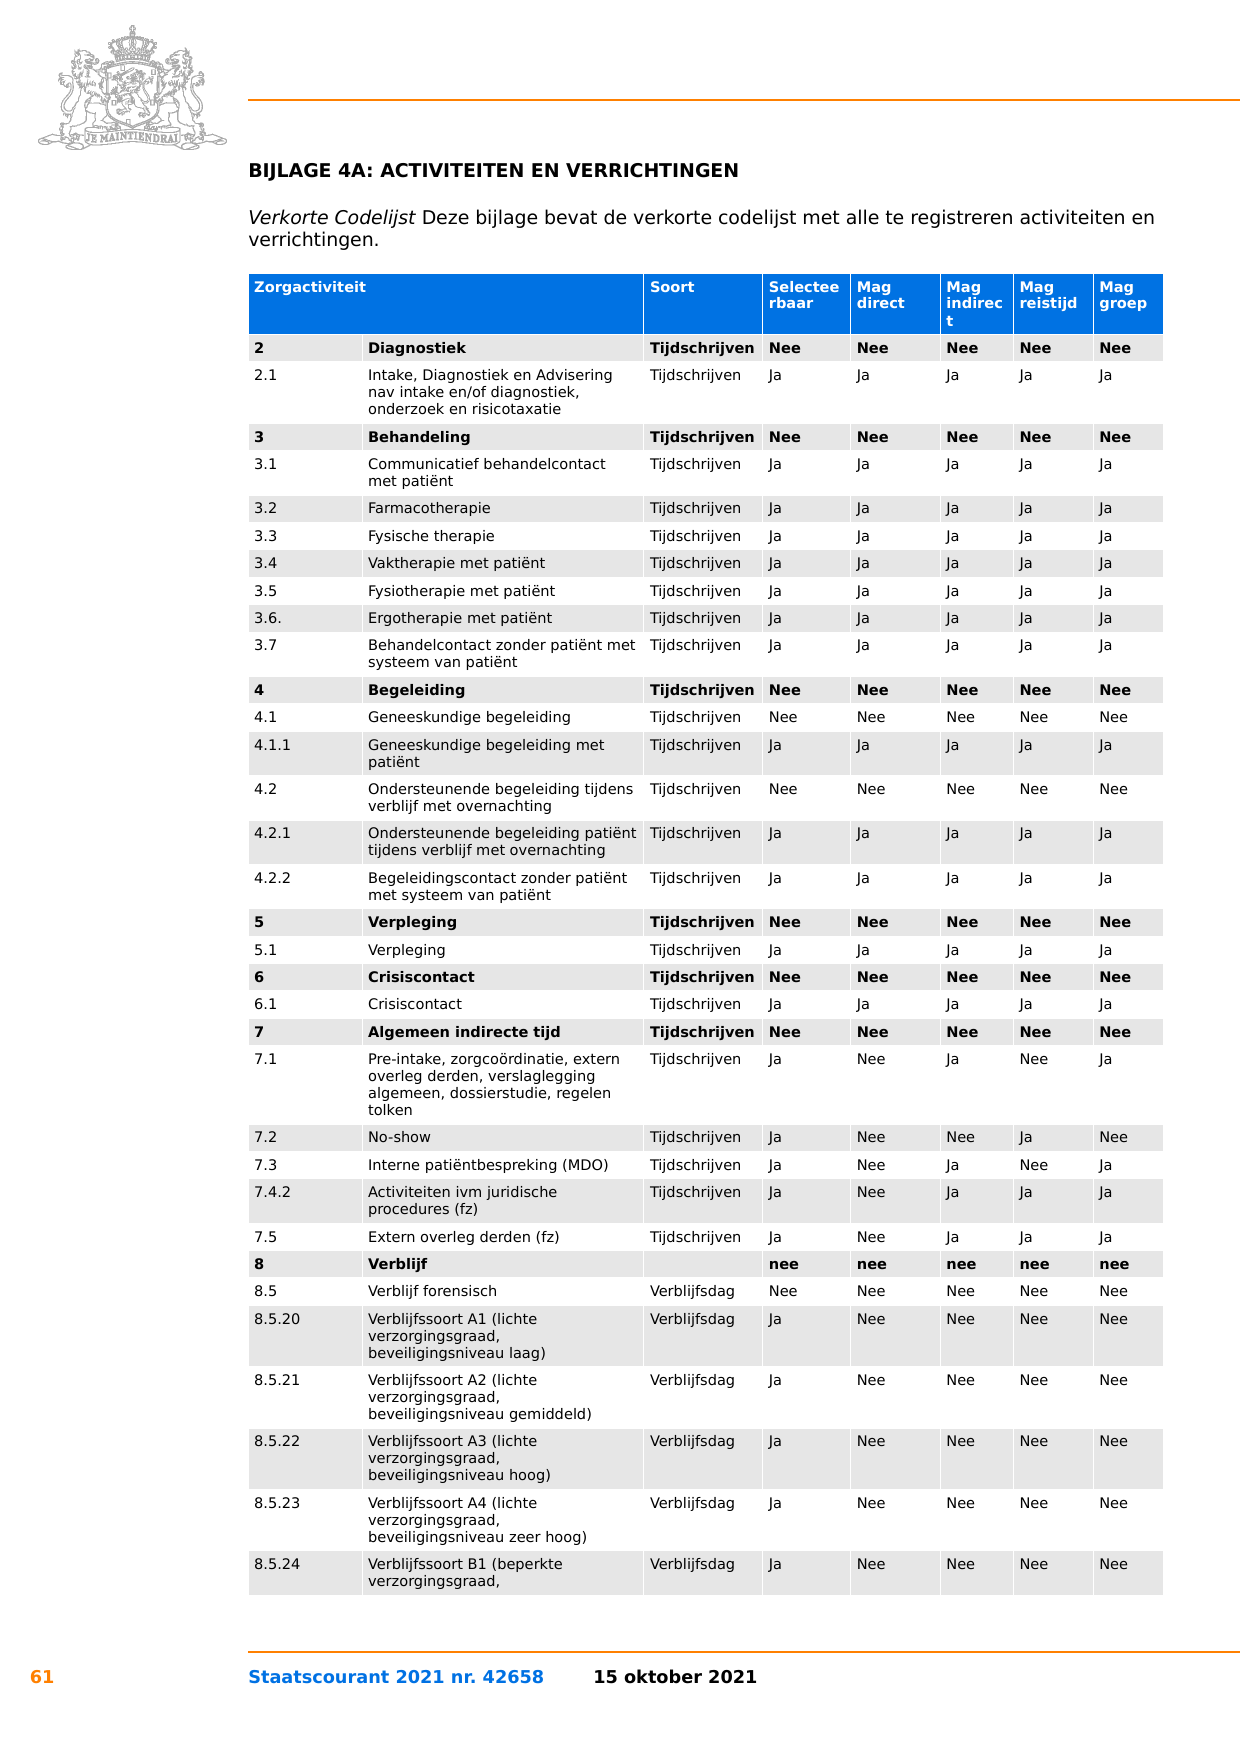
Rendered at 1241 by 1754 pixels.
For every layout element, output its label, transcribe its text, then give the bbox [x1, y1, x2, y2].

table_cell Tijdschrijven [644, 1152, 762, 1178]
table_cell Ja [1014, 496, 1093, 522]
table_cell Verblijfssoort A3 (lichte verzorgingsgraad, beveiligingsniveau hoog) [363, 1429, 643, 1489]
table_cell Nee [941, 1490, 1013, 1550]
table_cell Ja [763, 578, 850, 604]
table_cell Nee [851, 1152, 940, 1178]
table_cell Ja [763, 732, 850, 775]
table_cell Ja [1094, 451, 1163, 494]
table_cell Nee [763, 1279, 850, 1305]
table_cell Begeleiding [363, 677, 643, 703]
table_cell Nee [851, 1306, 940, 1366]
table_cell Nee [763, 1019, 850, 1045]
table_cell Ja [1094, 363, 1163, 423]
table_cell Nee [1014, 1490, 1093, 1550]
table_cell 6.1 [249, 991, 362, 1018]
table_cell Ja [941, 732, 1013, 775]
table_cell 8.5.23 [249, 1490, 362, 1550]
table_cell Ja [1094, 937, 1163, 963]
table_cell Ja [763, 633, 850, 676]
table_cell nee [1094, 1251, 1163, 1277]
table_cell Ja [763, 1224, 850, 1250]
table_cell Ja [851, 523, 940, 549]
table_cell 3.6. [249, 605, 362, 632]
table_cell Tijdschrijven [644, 451, 762, 494]
table_cell Ja [1094, 821, 1163, 864]
table_cell Ja [1014, 821, 1093, 864]
table_cell Verblijfsdag [644, 1551, 762, 1595]
table_cell Ja [1094, 578, 1163, 604]
table_cell Ja [1094, 633, 1163, 676]
table_cell Nee [1014, 1551, 1093, 1595]
table_cell Ja [941, 451, 1013, 494]
table_cell Ja [851, 633, 940, 676]
table_cell Nee [1094, 1367, 1163, 1428]
table_cell Nee [851, 1179, 940, 1223]
table_cell Nee [851, 424, 940, 450]
table_cell 5 [249, 909, 362, 936]
table_cell Nee [1094, 1429, 1163, 1489]
table_cell Nee [851, 1019, 940, 1045]
table_cell Pre-intake, zorgcoördinatie, extern overleg derden, verslaglegging algemeen, dossierstudie, regelen tolken [363, 1046, 643, 1123]
table_cell Ergotherapie met patiënt [363, 605, 643, 632]
table_cell Nee [851, 909, 940, 936]
table_cell Nee [1014, 1367, 1093, 1428]
table_cell Nee [941, 776, 1013, 819]
table_cell Ja [763, 1490, 850, 1550]
table_cell Ja [941, 523, 1013, 549]
table_cell 3.4 [249, 550, 362, 577]
table_cell Ja [763, 1306, 850, 1366]
table_cell Interne patiëntbespreking (MDO) [363, 1152, 643, 1178]
table_cell Nee [851, 1224, 940, 1250]
table_cell Ja [1094, 732, 1163, 775]
table_cell 6 [249, 964, 362, 990]
table_cell Nee [763, 424, 850, 450]
table_cell Ja [941, 496, 1013, 522]
table_cell Ja [1014, 605, 1093, 632]
table_cell 8.5.24 [249, 1551, 362, 1595]
table_cell Ja [851, 821, 940, 864]
table_cell Algemeen indirecte tijd [363, 1019, 643, 1045]
table_cell Ja [1094, 523, 1163, 549]
table_header Mag groep [1094, 274, 1163, 334]
table_cell nee [763, 1251, 850, 1277]
table_cell Diagnostiek [363, 335, 643, 361]
table_cell Ja [1094, 1224, 1163, 1250]
table_cell Nee [1014, 677, 1093, 703]
table_cell 7.3 [249, 1152, 362, 1178]
table_cell Ja [851, 496, 940, 522]
table_cell Nee [851, 1367, 940, 1428]
table_cell Ja [941, 1224, 1013, 1250]
table_cell Tijdschrijven [644, 633, 762, 676]
table_cell Tijdschrijven [644, 732, 762, 775]
table_cell Crisiscontact [363, 991, 643, 1018]
table_cell Ja [763, 451, 850, 494]
table_cell Ja [941, 578, 1013, 604]
table_cell Ja [763, 550, 850, 577]
table_cell Ja [851, 991, 940, 1018]
table_cell Ja [1094, 496, 1163, 522]
table_cell Nee [941, 909, 1013, 936]
table_cell No-show [363, 1125, 643, 1151]
table_header Mag indirect [941, 274, 1013, 334]
table_cell 3.3 [249, 523, 362, 549]
table_cell 4.1.1 [249, 732, 362, 775]
table_cell Nee [1014, 776, 1093, 819]
table_cell 8 [249, 1251, 362, 1277]
table_cell Nee [851, 1125, 940, 1151]
table_cell Ja [851, 605, 940, 632]
table_cell Nee [941, 704, 1013, 731]
table_cell Verpleging [363, 909, 643, 936]
table_cell Ja [763, 523, 850, 549]
table_cell Communicatief behandelcontact met patiënt [363, 451, 643, 494]
table_cell 4 [249, 677, 362, 703]
table_cell Ja [1014, 550, 1093, 577]
table_cell Verblijfsdag [644, 1429, 762, 1489]
table_cell Ja [941, 1152, 1013, 1178]
table_cell Ja [1094, 865, 1163, 908]
table_cell Ondersteunende begeleiding patiënt tijdens verblijf met overnachting [363, 821, 643, 864]
table_cell Ja [1094, 605, 1163, 632]
table_cell Ja [1014, 578, 1093, 604]
table_cell Ja [1094, 1046, 1163, 1123]
table_cell Nee [1094, 1279, 1163, 1305]
table_cell Ja [1094, 1152, 1163, 1178]
table_cell Ja [1094, 550, 1163, 577]
table_cell Ja [851, 550, 940, 577]
table_cell Nee [1014, 1019, 1093, 1045]
table_cell Ja [763, 496, 850, 522]
table_cell 8.5.20 [249, 1306, 362, 1366]
table_cell Fysische therapie [363, 523, 643, 549]
table_cell Ja [851, 363, 940, 423]
table_cell Ja [941, 363, 1013, 423]
table_cell Nee [941, 1279, 1013, 1305]
table_cell Nee [1014, 424, 1093, 450]
table_cell Activiteiten ivm juridische procedures (fz) [363, 1179, 643, 1223]
table_cell Nee [941, 1551, 1013, 1595]
table_cell 3.5 [249, 578, 362, 604]
table_cell Tijdschrijven [644, 964, 762, 990]
table_cell Ja [763, 605, 850, 632]
text Verkorte Codelijst Deze bijlage bevat de verkorte codelijst met alle te registreren activiteiten en verrichtingen. [248, 207, 1163, 251]
table_cell 7.5 [249, 1224, 362, 1250]
table_cell Tijdschrijven [644, 677, 762, 703]
table_cell Ja [763, 937, 850, 963]
table_cell Nee [851, 776, 940, 819]
table_cell 4.2 [249, 776, 362, 819]
table_cell Nee [1014, 1306, 1093, 1366]
table_cell Ja [1014, 451, 1093, 494]
table_cell Ja [763, 1125, 850, 1151]
table_cell Nee [851, 1429, 940, 1489]
table_cell Nee [851, 1490, 940, 1550]
table_cell 8.5.22 [249, 1429, 362, 1489]
table_cell Nee [851, 1551, 940, 1595]
table_cell Ja [851, 732, 940, 775]
table_cell Nee [1094, 335, 1163, 361]
table_cell Ja [763, 1551, 850, 1595]
table_cell Tijdschrijven [644, 578, 762, 604]
table_cell Verblijfssoort B1 (beperkte verzorgingsgraad, [363, 1551, 643, 1595]
table_cell Ja [1014, 523, 1093, 549]
table_cell Verpleging [363, 937, 643, 963]
table_cell Ja [941, 937, 1013, 963]
table_cell Behandeling [363, 424, 643, 450]
table_cell Tijdschrijven [644, 821, 762, 864]
table_cell Verblijfssoort A4 (lichte verzorgingsgraad, beveiligingsniveau zeer hoog) [363, 1490, 643, 1550]
table_cell Tijdschrijven [644, 1046, 762, 1123]
table_cell Nee [1014, 964, 1093, 990]
table_cell 7.4.2 [249, 1179, 362, 1223]
table_cell Nee [763, 335, 850, 361]
table_cell Nee [1094, 704, 1163, 731]
table_cell Ja [941, 550, 1013, 577]
table_cell Nee [1094, 424, 1163, 450]
table_cell Nee [851, 704, 940, 731]
table_cell Verblijfssoort A1 (lichte verzorgingsgraad, beveiligingsniveau laag) [363, 1306, 643, 1366]
table_cell Nee [851, 964, 940, 990]
table_cell Nee [1094, 1019, 1163, 1045]
table_cell Tijdschrijven [644, 937, 762, 963]
table_cell Nee [763, 776, 850, 819]
table_cell Ja [763, 991, 850, 1018]
table_cell Behandelcontact zonder patiënt met systeem van patiënt [363, 633, 643, 676]
table_cell Intake, Diagnostiek en Advisering nav intake en/of diagnostiek, onderzoek en risicotaxatie [363, 363, 643, 423]
table_cell Tijdschrijven [644, 550, 762, 577]
table_cell Verblijfsdag [644, 1279, 762, 1305]
table_cell Nee [1094, 677, 1163, 703]
table_cell Tijdschrijven [644, 1179, 762, 1223]
table_cell Verblijf forensisch [363, 1279, 643, 1305]
table_cell Ja [851, 865, 940, 908]
table_cell Ja [941, 633, 1013, 676]
table_cell nee [851, 1251, 940, 1277]
table_cell Extern overleg derden (fz) [363, 1224, 643, 1250]
table_cell Tijdschrijven [644, 1224, 762, 1250]
table_cell Nee [1094, 1551, 1163, 1595]
table_cell Ja [763, 1367, 850, 1428]
table_cell 3.7 [249, 633, 362, 676]
table_cell 7.2 [249, 1125, 362, 1151]
picture [38, 25, 227, 150]
table_cell Nee [763, 677, 850, 703]
table_cell Begeleidingscontact zonder patiënt met systeem van patiënt [363, 865, 643, 908]
table_cell Nee [941, 335, 1013, 361]
table_cell Nee [1014, 1046, 1093, 1123]
table_cell Verblijfssoort A2 (lichte verzorgingsgraad, beveiligingsniveau gemiddeld) [363, 1367, 643, 1428]
table_cell Ja [1014, 1179, 1093, 1223]
table_cell Nee [1014, 909, 1093, 936]
table_cell Ja [941, 821, 1013, 864]
table_cell 3.1 [249, 451, 362, 494]
table_cell Ja [1014, 1125, 1093, 1151]
table_cell Ja [763, 1046, 850, 1123]
subtitle BIJLAGE 4A: ACTIVITEITEN EN VERRICHTINGEN [248, 160, 1163, 182]
table_cell Tijdschrijven [644, 363, 762, 423]
table_cell Ja [763, 1429, 850, 1489]
table_cell Ondersteunende begeleiding tijdens verblijf met overnachting [363, 776, 643, 819]
table_cell 3 [249, 424, 362, 450]
table_cell Ja [1014, 1224, 1093, 1250]
table_cell Nee [1094, 776, 1163, 819]
table_cell Nee [941, 1429, 1013, 1489]
table_cell Nee [941, 1306, 1013, 1366]
table_cell Nee [851, 1046, 940, 1123]
table_cell nee [941, 1251, 1013, 1277]
table_cell 2.1 [249, 363, 362, 423]
table_cell Ja [1014, 937, 1093, 963]
table_cell Nee [1094, 1490, 1163, 1550]
table_cell Nee [941, 1125, 1013, 1151]
table_cell Tijdschrijven [644, 1019, 762, 1045]
table_header Mag reistijd [1014, 274, 1093, 334]
table_cell Tijdschrijven [644, 424, 762, 450]
table_cell Ja [941, 1179, 1013, 1223]
table_cell Nee [941, 1367, 1013, 1428]
table_cell Nee [1094, 964, 1163, 990]
table_cell Ja [763, 821, 850, 864]
table_header Zorgactiviteit [249, 274, 643, 334]
table_cell 8.5.21 [249, 1367, 362, 1428]
table_cell Nee [851, 1279, 940, 1305]
table_cell Nee [1014, 1429, 1093, 1489]
table_cell Nee [1014, 704, 1093, 731]
table_cell 7.1 [249, 1046, 362, 1123]
table_cell Nee [1094, 909, 1163, 936]
table_cell Nee [763, 909, 850, 936]
table_cell Tijdschrijven [644, 704, 762, 731]
table_cell Crisiscontact [363, 964, 643, 990]
table_cell Verblijfsdag [644, 1306, 762, 1366]
table_cell 4.2.2 [249, 865, 362, 908]
table_cell 3.2 [249, 496, 362, 522]
table_cell Nee [1014, 1152, 1093, 1178]
table_cell Nee [763, 704, 850, 731]
table_cell Ja [1094, 991, 1163, 1018]
table_cell Verblijfsdag [644, 1367, 762, 1428]
table_cell 4.2.1 [249, 821, 362, 864]
table_cell Nee [763, 964, 850, 990]
table_cell Nee [1094, 1306, 1163, 1366]
table_cell 7 [249, 1019, 362, 1045]
table_cell Ja [1014, 732, 1093, 775]
table_cell Geneeskundige begeleiding [363, 704, 643, 731]
table_cell Tijdschrijven [644, 909, 762, 936]
table_cell 8.5 [249, 1279, 362, 1305]
table_cell Nee [1014, 1279, 1093, 1305]
table_cell Ja [1014, 865, 1093, 908]
table_cell Tijdschrijven [644, 523, 762, 549]
table_cell 4.1 [249, 704, 362, 731]
table_cell Ja [763, 1152, 850, 1178]
table_header Soort [644, 274, 762, 334]
table_header Mag direct [851, 274, 940, 334]
table_cell Verblijfsdag [644, 1490, 762, 1550]
table_cell Ja [851, 578, 940, 604]
table_cell Nee [941, 424, 1013, 450]
table_cell 2 [249, 335, 362, 361]
table_cell Nee [851, 677, 940, 703]
table_cell Tijdschrijven [644, 496, 762, 522]
table_cell Fysiotherapie met patiënt [363, 578, 643, 604]
table_cell nee [1014, 1251, 1093, 1277]
table_cell Ja [1014, 633, 1093, 676]
table_cell Ja [1094, 1179, 1163, 1223]
table_cell Tijdschrijven [644, 335, 762, 361]
table_cell 5.1 [249, 937, 362, 963]
table_cell Ja [941, 865, 1013, 908]
table_cell [644, 1251, 762, 1277]
table_cell Ja [763, 363, 850, 423]
table_cell Ja [851, 937, 940, 963]
table_cell Ja [941, 605, 1013, 632]
table_cell Ja [941, 991, 1013, 1018]
table_cell Ja [1014, 363, 1093, 423]
table_cell Ja [763, 1179, 850, 1223]
table_header Selecteerbaar [763, 274, 850, 334]
table_cell Tijdschrijven [644, 1125, 762, 1151]
table_cell Ja [941, 1046, 1013, 1123]
table_cell Ja [1014, 991, 1093, 1018]
table_cell Nee [1014, 335, 1093, 361]
table_cell Tijdschrijven [644, 776, 762, 819]
table_cell Verblijf [363, 1251, 643, 1277]
table_cell Tijdschrijven [644, 605, 762, 632]
table_cell Nee [941, 677, 1013, 703]
table_cell Tijdschrijven [644, 991, 762, 1018]
table_cell Farmacotherapie [363, 496, 643, 522]
table_cell Nee [941, 1019, 1013, 1045]
table_cell Ja [763, 865, 850, 908]
table_cell Tijdschrijven [644, 865, 762, 908]
table_cell Nee [941, 964, 1013, 990]
table_cell Nee [1094, 1125, 1163, 1151]
table_cell Nee [851, 335, 940, 361]
table_cell Geneeskundige begeleiding met patiënt [363, 732, 643, 775]
table_cell Vaktherapie met patiënt [363, 550, 643, 577]
table_cell Ja [851, 451, 940, 494]
